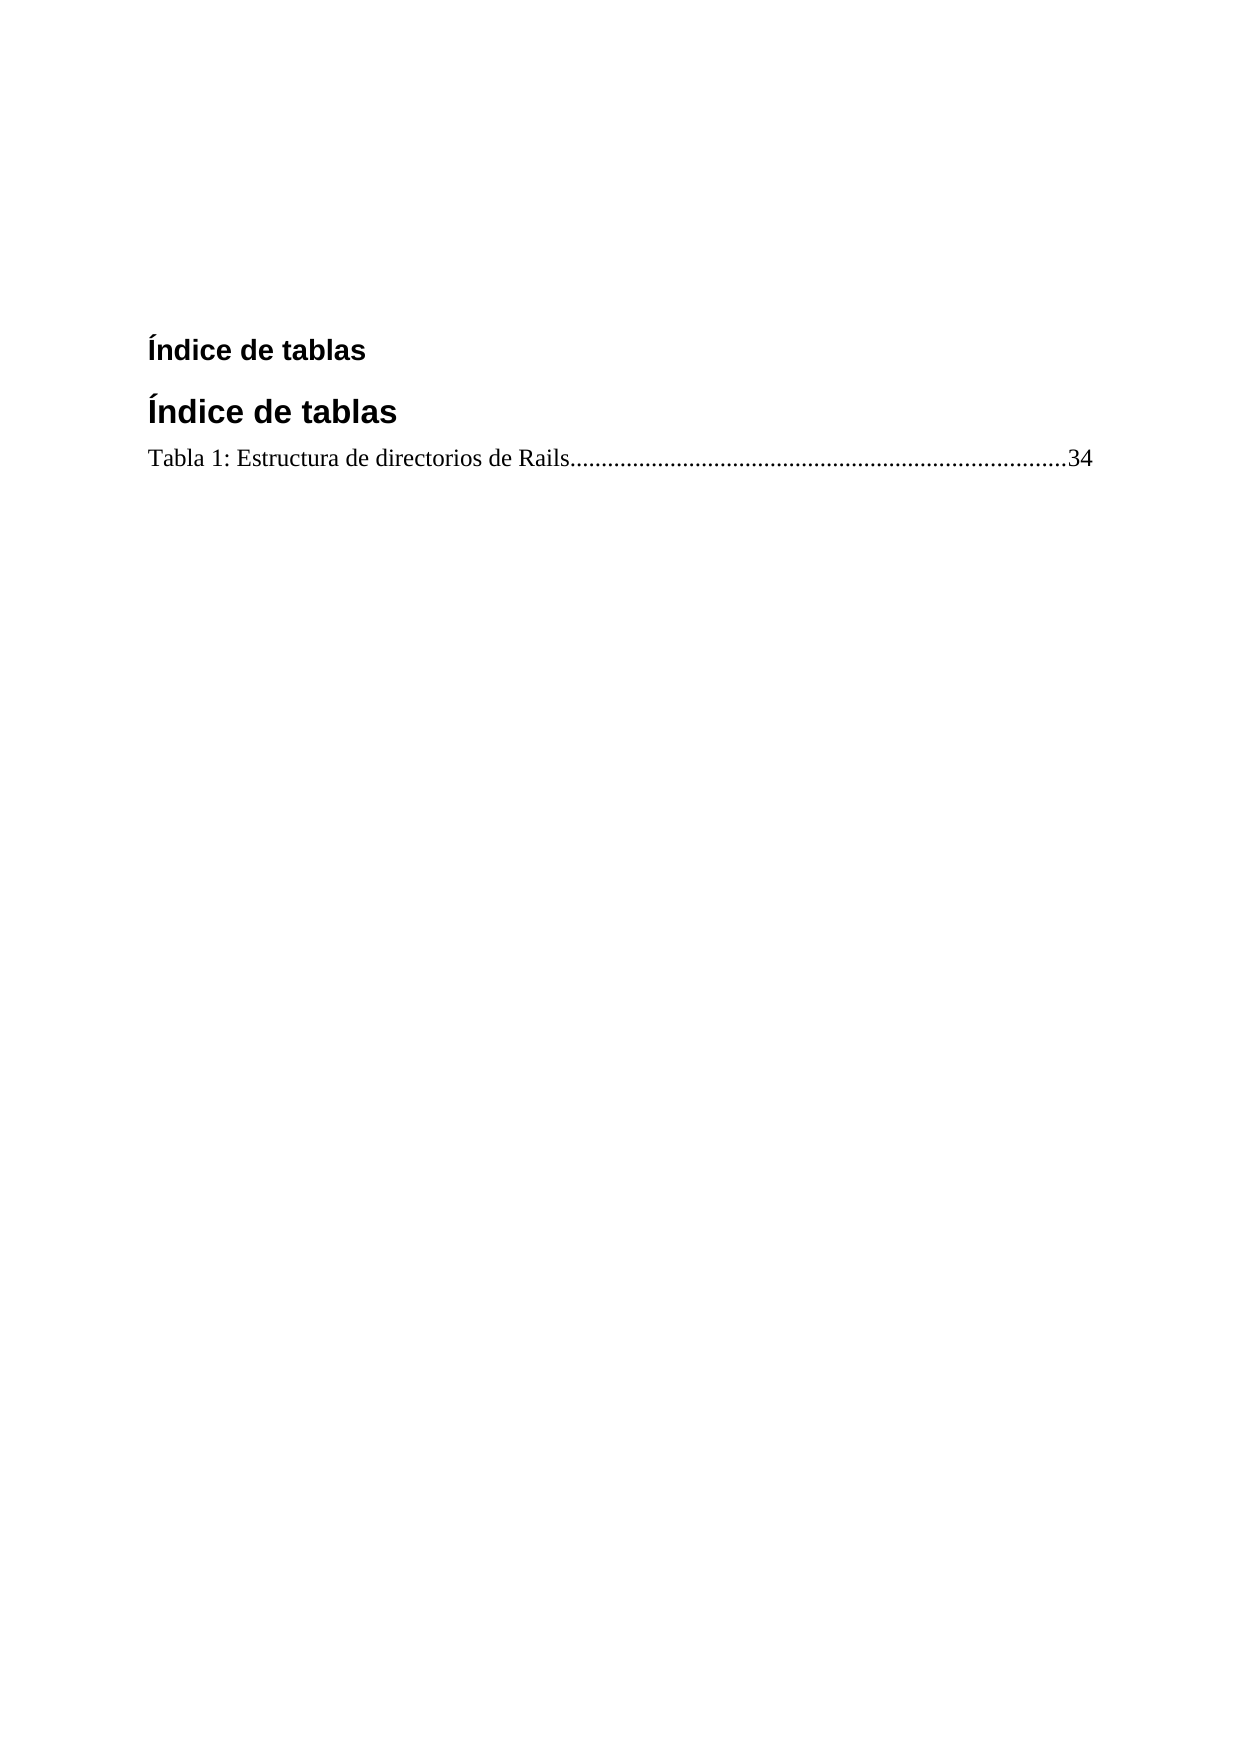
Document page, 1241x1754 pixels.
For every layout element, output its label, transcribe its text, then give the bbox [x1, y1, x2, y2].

text Tabla 1: Estructura de directorios de Rails 34 [148, 443, 1093, 472]
subtitle Índice de tablas [148, 333, 1093, 367]
subtitle Índice de tablas [148, 392, 1093, 430]
